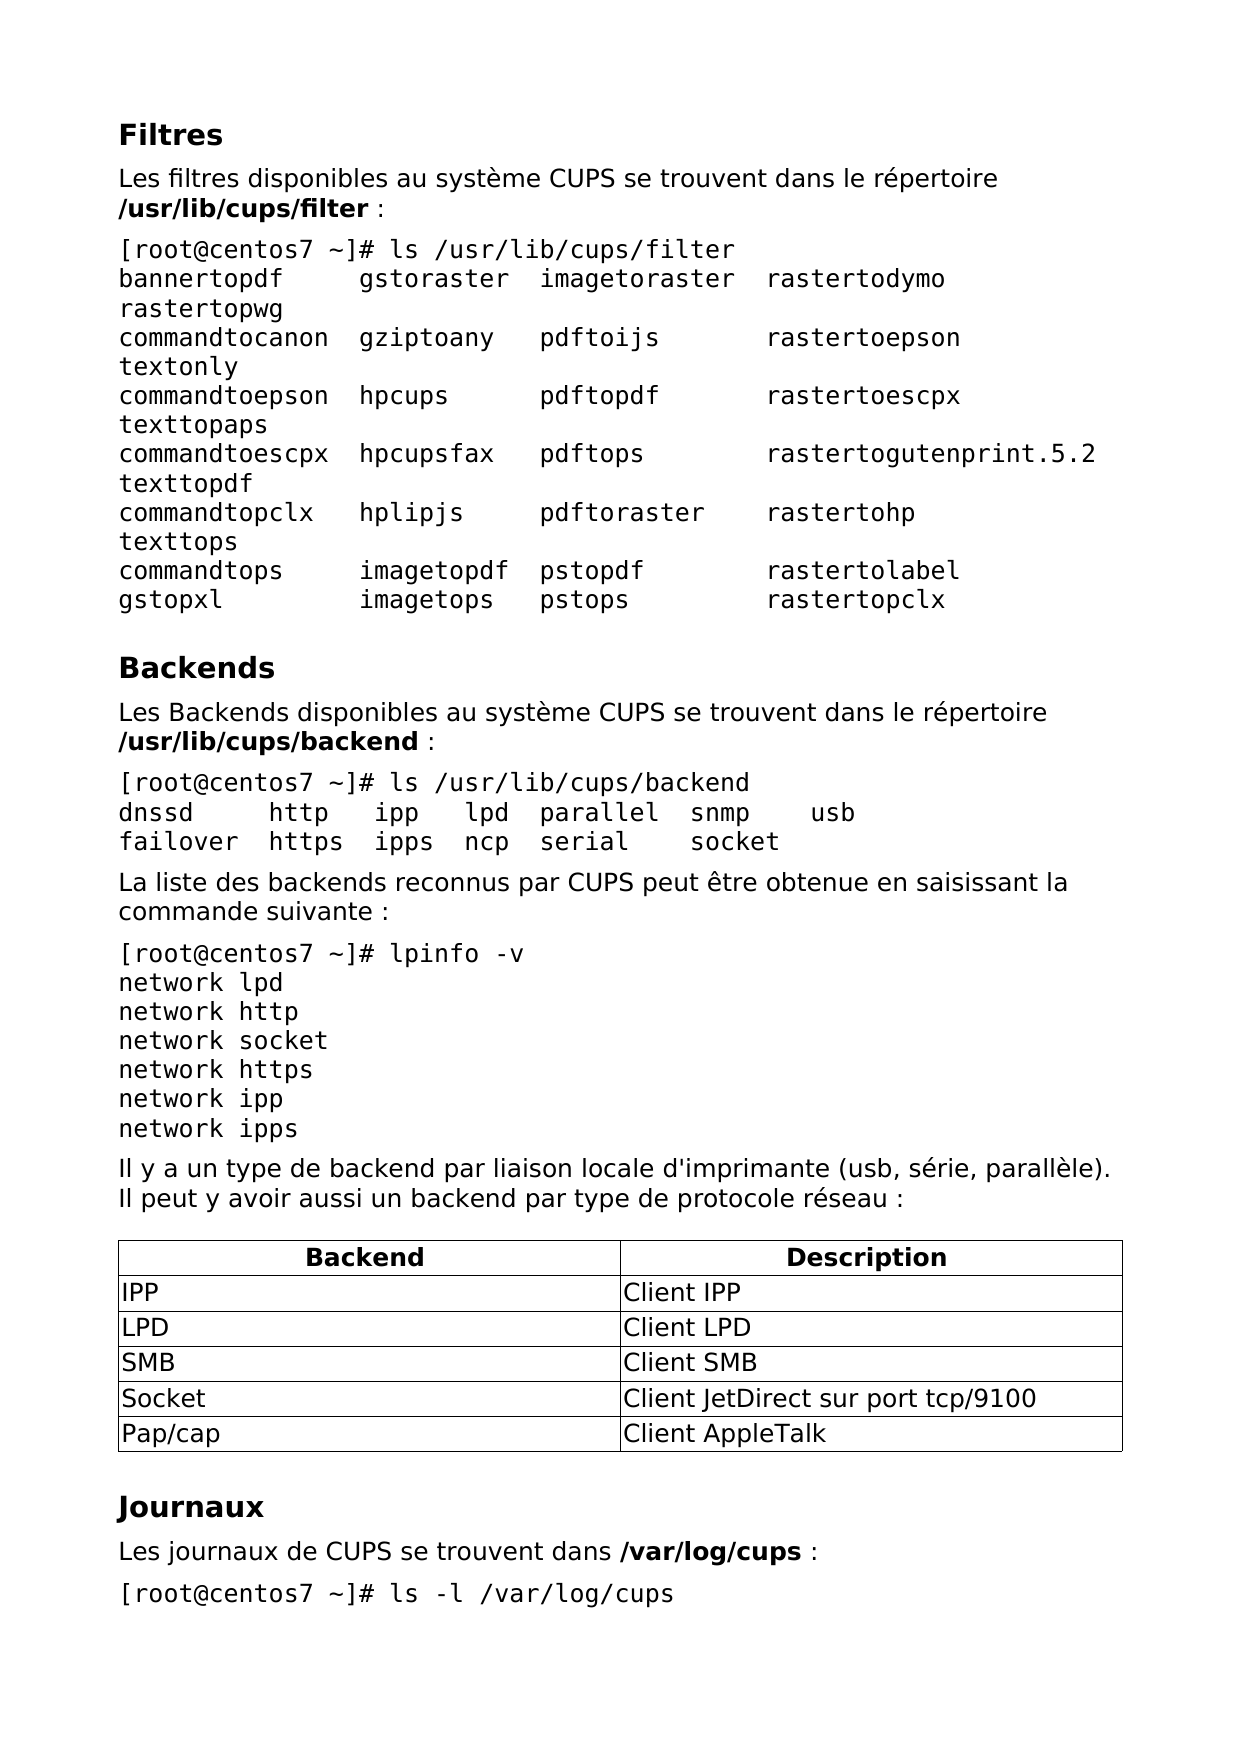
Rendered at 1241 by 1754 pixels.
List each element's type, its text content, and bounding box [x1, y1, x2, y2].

text Il y a un type de backend par liaison locale d'imprimante (usb, série, parallèle). Il peut y avoir aussi un backend par type de protocole réseau : [118, 1155, 1122, 1213]
table_cell Pap/cap [119, 1417, 620, 1451]
subtitle Backends [118, 651, 1122, 685]
table_header Description [621, 1241, 1122, 1275]
subtitle Filtres [118, 118, 1122, 152]
text Les Backends disponibles au système CUPS se trouvent dans le répertoire /usr/lib/cups/backend : [118, 698, 1122, 756]
table_cell Client AppleTalk [621, 1417, 1122, 1451]
table_cell Client SMB [621, 1347, 1122, 1381]
table_cell SMB [119, 1347, 620, 1381]
text [root@centos7 ~]# lpinfo -v network lpd network http network socket network https network ipp network ipps [118, 939, 1122, 1143]
table_cell Client LPD [621, 1312, 1122, 1346]
table_header Backend [119, 1241, 620, 1275]
table_cell Client JetDirect sur port tcp/9100 [621, 1382, 1122, 1416]
table_cell Socket [119, 1382, 620, 1416]
text Les filtres disponibles au système CUPS se trouvent dans le répertoire /usr/lib/cups/filter : [118, 164, 1122, 223]
table_cell LPD [119, 1312, 620, 1346]
subtitle Journaux [118, 1491, 1122, 1525]
table_cell IPP [119, 1276, 620, 1311]
text [root@centos7 ~]# ls -l /var/log/cups [118, 1579, 1122, 1608]
text Les journaux de CUPS se trouvent dans /var/log/cups : [118, 1537, 1122, 1566]
text La liste des backends reconnus par CUPS peut être obtenue en saisissant la commande suivante : [118, 868, 1122, 926]
table_cell Client IPP [621, 1276, 1122, 1311]
text [root@centos7 ~]# ls /usr/lib/cups/backend dnssd http ipp lpd parallel snmp usb failover https ipps ncp serial socket [118, 769, 1122, 856]
text [root@centos7 ~]# ls /usr/lib/cups/filter bannertopdf gstoraster imagetoraster rastertodymo rastertopwg commandtocanon gziptoany pdftoijs rastertoepson textonly commandtoepson hpcups pdftopdf rastertoescpx texttopaps commandtoescpx hpcupsfax pdftops rastertogutenprint.5.2 texttopdf commandtopclx hplipjs pdftoraster rastertohp texttops commandtops imagetopdf pstopdf rastertolabel gstopxl imagetops pstops rastertopclx [118, 235, 1122, 614]
